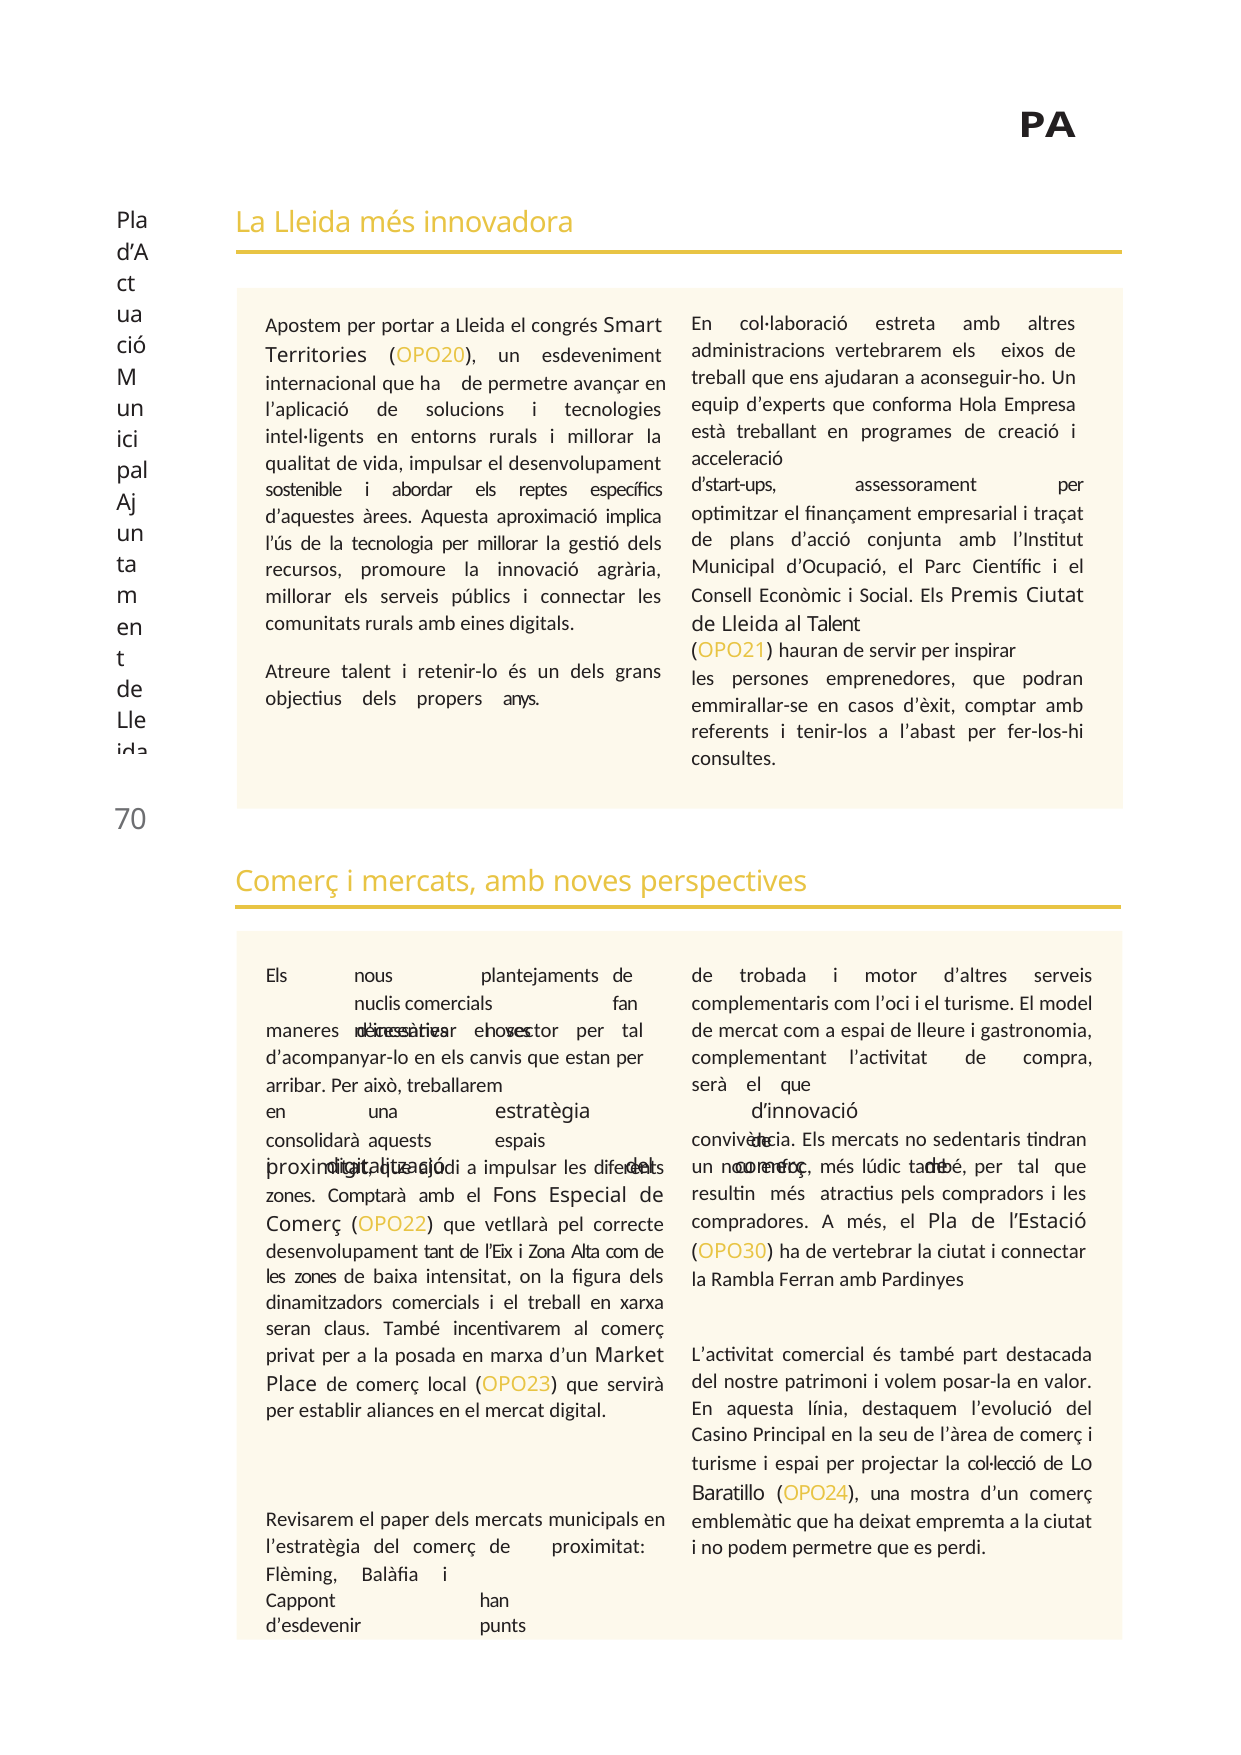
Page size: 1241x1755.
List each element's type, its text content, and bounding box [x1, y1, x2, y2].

text 70 [114, 798, 1141, 838]
text Pla d’Actuació Municipal Ajuntament de Lleida [116, 204, 149, 754]
text La Lleida més innovadora [235, 201, 1141, 241]
table_cell [236, 798, 1123, 809]
text Comerç i mercats, amb noves perspectives [235, 860, 1141, 900]
